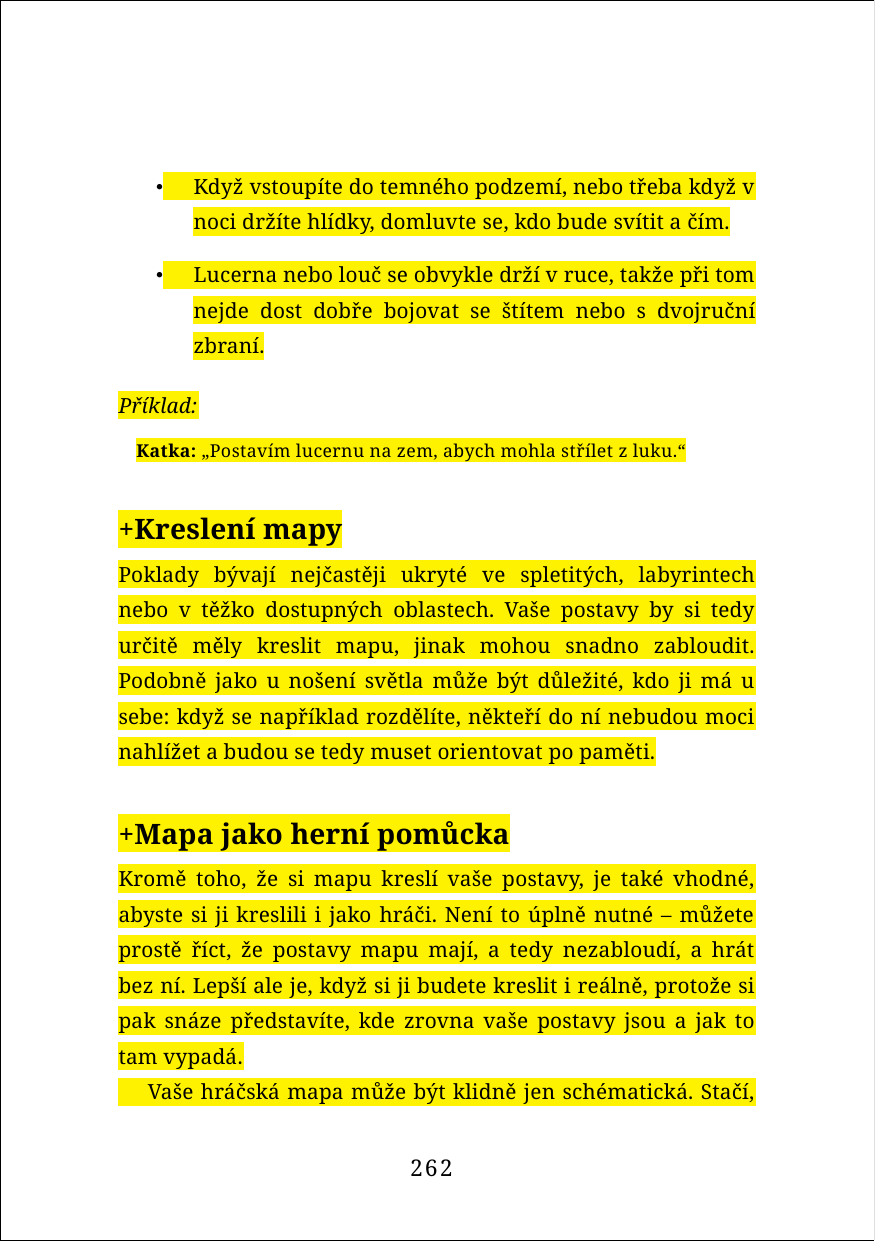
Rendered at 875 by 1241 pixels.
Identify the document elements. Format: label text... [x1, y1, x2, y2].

list Lucerna nebo louč se obvykle drží v ruce, takže při tom nejde dost dobře bojovat se štítem nebo s dvojruční zbraní. [156, 261, 756, 360]
subtitle +Mapa jako herní pomůcka [118, 814, 756, 852]
text Kromě toho, že si mapu kreslí vaše postavy, je také vhodné, abyste si ji kreslili i jako hráči. Není to úplně nutné – můžete prostě říct, že postavy mapu mají, a tedy nezabloudí, a hrát bez ní. Lepší ale je, když si ji budete kreslit i reálně, protože si pak snáze představíte, kde zrovna vaše postavy jsou a jak to tam vypadá. Vaše hráčská mapa může být klidně jen schématická. Stačí, [118, 864, 756, 1106]
text Katka: „Postavím lucernu na zem, abych mohla střílet z luku.“ [136, 438, 756, 462]
text Příklad: [118, 391, 756, 419]
text Poklady bývají nejčastěji ukryté ve spletitých, labyrintech nebo v těžko dostupných oblastech. Vaše postavy by si tedy určitě měly kreslit mapu, jinak mohou snadno zabloudit. Podobně jako u nošení světla může být důležité, kdo ji má u sebe: když se například rozdělíte, někteří do ní nebudou moci nahlížet a budou se tedy muset orientovat po paměti. [118, 560, 756, 766]
list Když vstoupíte do temného podzemí, nebo třeba když v noci držíte hlídky, domluvte se, kdo bude svítit a čím. [156, 172, 756, 236]
subtitle +Kreslení mapy [118, 509, 756, 548]
